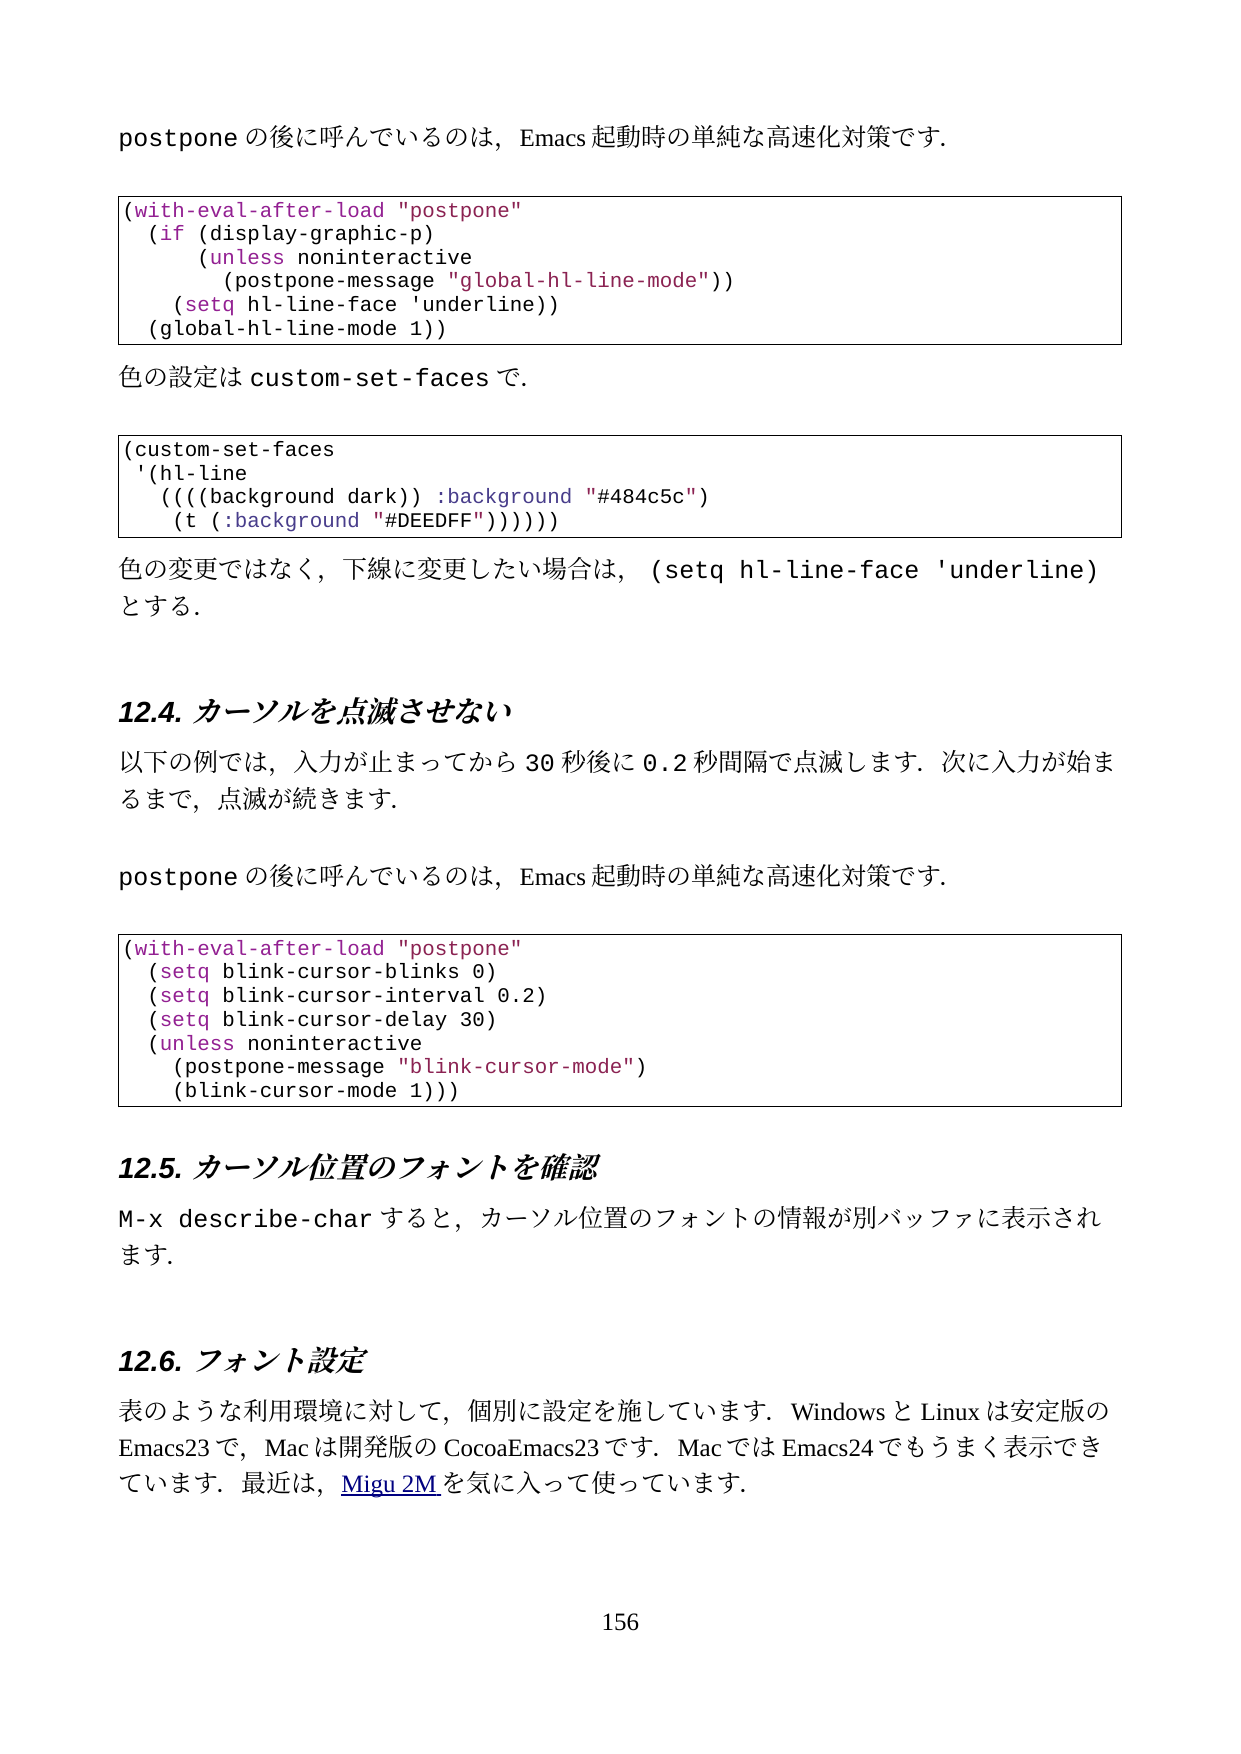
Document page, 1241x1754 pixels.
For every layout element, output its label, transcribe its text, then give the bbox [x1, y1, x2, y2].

text postpone の後に呼んでいるのは，Emacs起動時の単純な高速化対策です． [118, 856, 1122, 921]
text (blink-cursor-mode 1))) [119, 1076, 1121, 1106]
text 表のような利用環境に対して，個別に設定を施しています．WindowsとLinuxは安定版のEmacs23で，Macは開発版のCocoaEmacs23です．MacではEmacs24でもうまく表示できています．最近は，Migu 2Mを気に入って使っています． [118, 1392, 1122, 1528]
text (unless noninteractive [119, 243, 1121, 267]
subtitle フォント設定 [118, 1338, 1122, 1379]
text (with-eval-after-load "postpone" [119, 935, 1121, 958]
text (setq blink-cursor-interval 0.2) [119, 981, 1121, 1005]
text ((((background dark)) :background "#484c5c") [119, 483, 1121, 506]
text (postpone-message "global-hl-line-mode")) [119, 267, 1121, 290]
text 色の設定は custom-set-faces で． [118, 358, 1122, 423]
text (t (:background "#DEEDFF")))))) [119, 506, 1121, 537]
text (postpone-message "blink-cursor-mode") [119, 1052, 1121, 1076]
text M-x describe-char すると，カーソル位置のフォントの情報が別バッファに表示されます． [118, 1199, 1122, 1300]
subtitle カーソル位置のフォントを確認 [118, 1145, 1122, 1187]
text (with-eval-after-load "postpone" [119, 197, 1121, 219]
text (setq blink-cursor-delay 30) [119, 1005, 1121, 1028]
text (custom-set-faces [119, 436, 1121, 459]
text (if (display-graphic-p) [119, 219, 1121, 243]
text (global-hl-line-mode 1)) [119, 314, 1121, 344]
text (setq hl-line-face 'underline)) [119, 290, 1121, 314]
text (unless noninteractive [119, 1028, 1121, 1052]
text '(hl-line [119, 459, 1121, 483]
text (setq blink-cursor-blinks 0) [119, 958, 1121, 981]
text 以下の例では，入力が止まってから 30 秒後に 0.2 秒間隔で点滅します．次に入力が始まるまで，点滅が続きます． [118, 743, 1122, 844]
subtitle カーソルを点滅させない [118, 689, 1122, 731]
text postpone の後に呼んでいるのは，Emacs起動時の単純な高速化対策です． [118, 118, 1122, 183]
text 色の変更ではなく，下線に変更したい場合は， (setq hl-line-face 'underline) とする． [118, 550, 1122, 651]
